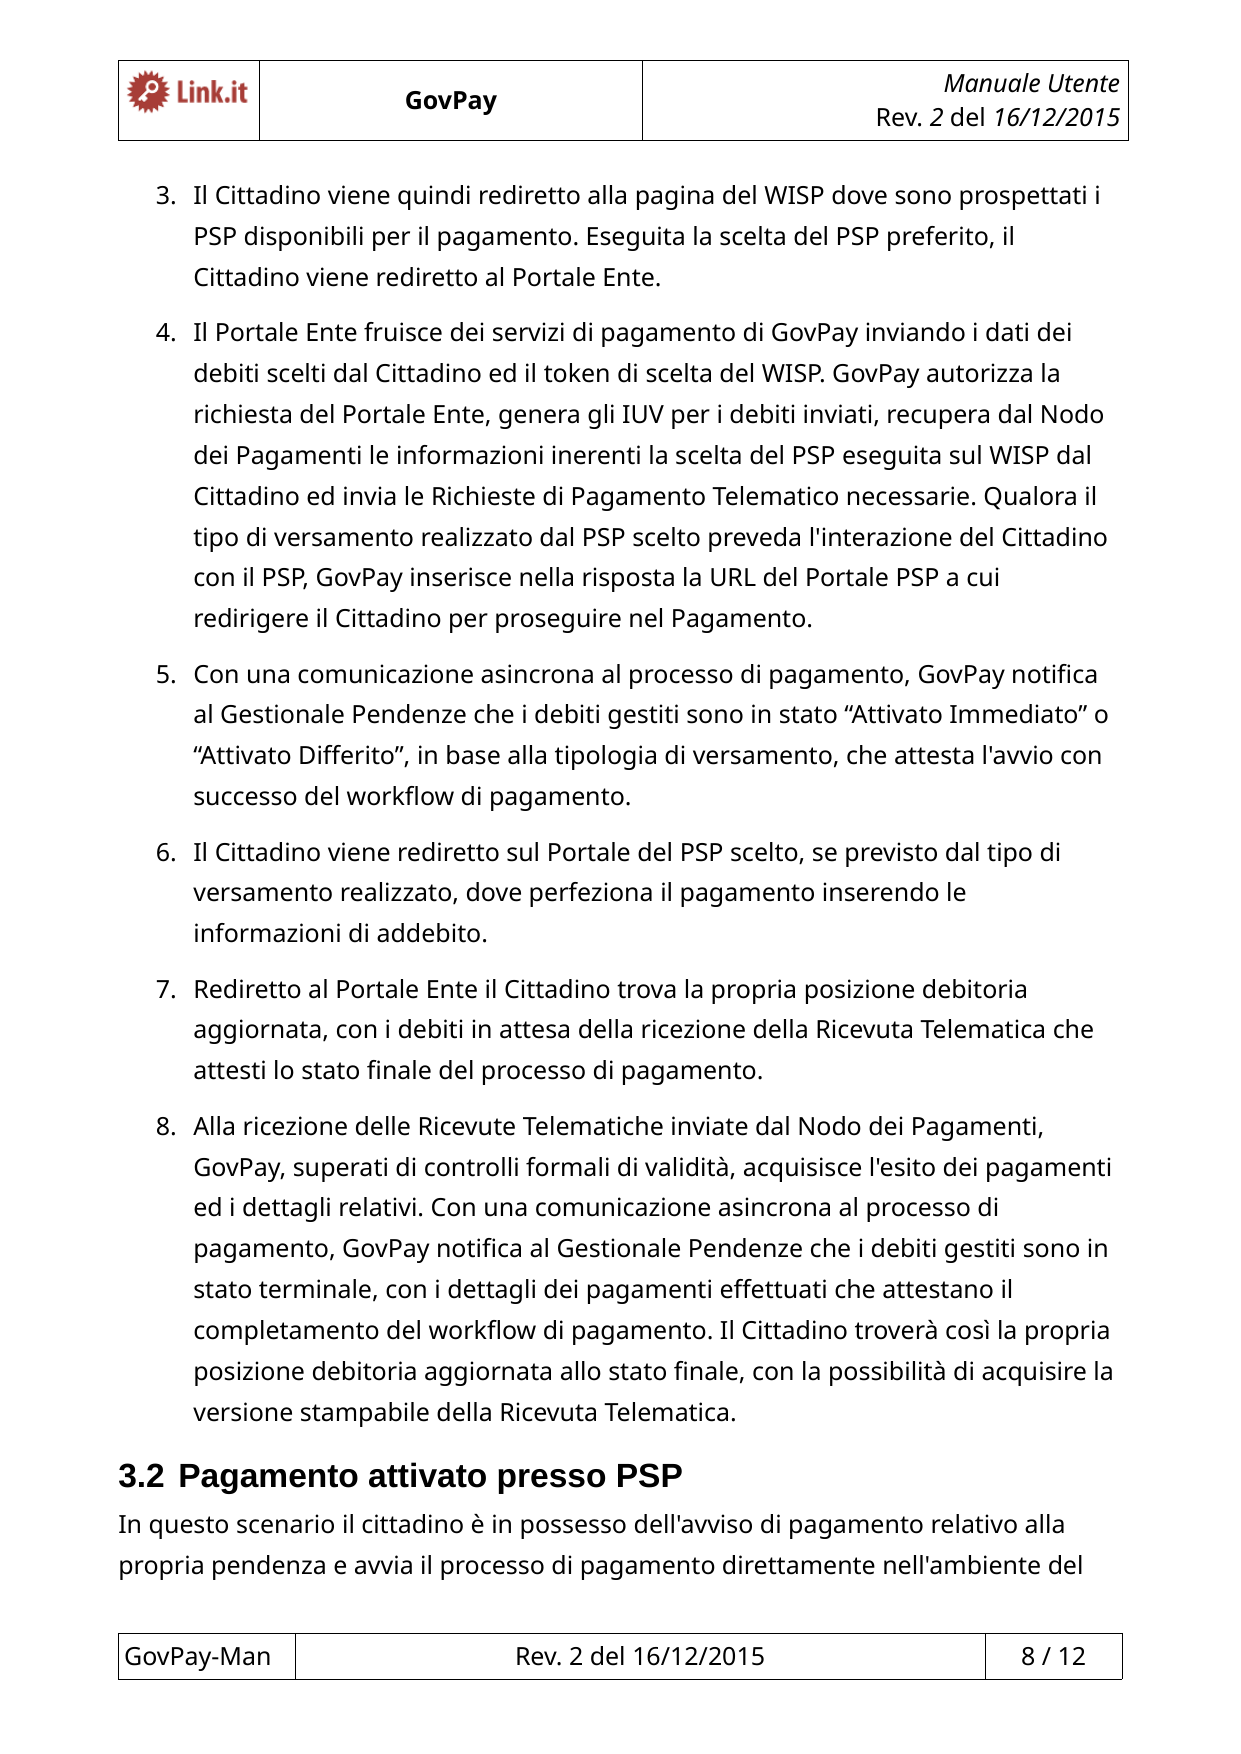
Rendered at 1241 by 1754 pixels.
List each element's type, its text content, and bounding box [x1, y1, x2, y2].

picture [123, 65, 254, 119]
list Il Cittadino viene quindi rediretto alla pagina del WISP dove sono prospettati i PSP disponibili per il pagamento. Eseguita la scelta del PSP preferito, il Cittadino viene rediretto al Portale Ente. [156, 178, 1122, 294]
list Il Cittadino viene rediretto sul Portale del PSP scelto, se previsto dal tipo di versamento realizzato, dove perfeziona il pagamento inserendo le informazioni di addebito. [156, 834, 1122, 950]
list Rediretto al Portale Ente il Cittadino trova la propria posizione debitoria aggiornata, con i debiti in attesa della ricezione della Ricevuta Telematica che attesti lo stato finale del processo di pagamento. [156, 971, 1122, 1087]
list Il Portale Ente fruisce dei servizi di pagamento di GovPay inviando i dati dei debiti scelti dal Cittadino ed il token di scelta del WISP. GovPay autorizza la richiesta del Portale Ente, genera gli IUV per i debiti inviati, recupera dal Nodo dei Pagamenti le informazioni inerenti la scelta del PSP eseguita sul WISP dal Cittadino ed invia le Richieste di Pagamento Telematico necessarie. Qualora il tipo di versamento realizzato dal PSP scelto preveda l'interazione del Cittadino con il PSP, GovPay inserisce nella risposta la URL del Portale PSP a cui redirigere il Cittadino per proseguire nel Pagamento. [156, 315, 1122, 635]
list Alla ricezione delle Ricevute Telematiche inviate dal Nodo dei Pagamenti, GovPay, superati di controlli formali di validità, acquisisce l'esito dei pagamenti ed i dettagli relativi. Con una comunicazione asincrona al processo di pagamento, GovPay notifica al Gestionale Pendenze che i debiti gestiti sono in stato terminale, con i dettagli dei pagamenti effettuati che attestano il completamento del workflow di pagamento. Il Cittadino troverà così la propria posizione debitoria aggiornata allo stato finale, con la possibilità di acquisire la versione stampabile della Ricevuta Telematica. [156, 1108, 1122, 1428]
subtitle Pagamento attivato presso PSP [118, 1456, 1122, 1494]
list Con una comunicazione asincrona al processo di pagamento, GovPay notifica al Gestionale Pendenze che i debiti gestiti sono in stato “Attivato Immediato” o “Attivato Differito”, in base alla tipologia di versamento, che attesta l'avvio con successo del workflow di pagamento. [156, 656, 1122, 813]
text In questo scenario il cittadino è in possesso dell'avviso di pagamento relativo alla propria pendenza e avvia il processo di pagamento direttamente nell'ambiente del [118, 1507, 1122, 1582]
